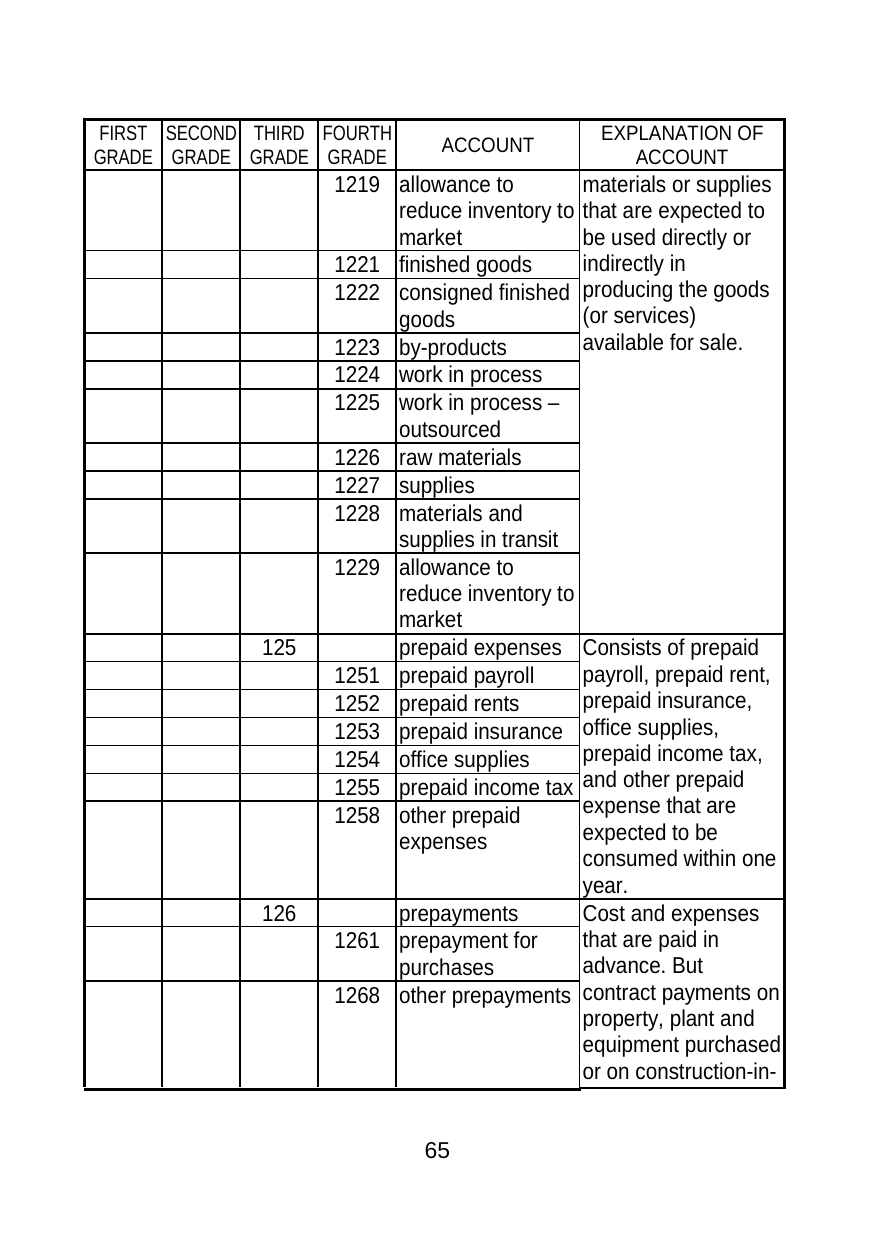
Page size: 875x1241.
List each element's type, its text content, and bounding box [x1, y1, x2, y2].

table_cell other prepayments [397, 982, 579, 1087]
table_cell [86, 334, 161, 360]
table_cell [163, 444, 239, 470]
table_cell [163, 500, 239, 552]
table_cell 1261 [319, 927, 395, 980]
table_cell [86, 390, 161, 442]
table_cell [241, 251, 317, 278]
table_cell [319, 635, 395, 661]
table_cell allowance to reduce inventory to market [397, 554, 579, 633]
table_cell prepaid insurance [397, 718, 579, 744]
table_cell [163, 802, 239, 898]
table_cell [163, 279, 239, 332]
table_cell [163, 774, 239, 800]
table_cell [86, 362, 161, 388]
table_cell [86, 472, 161, 498]
table_cell Cost and expenses that are paid in advance. But contract payments on property, plant and equipment purchased or on construction-in- [580, 900, 783, 1087]
table_cell [241, 171, 317, 250]
table_cell [241, 718, 317, 744]
table_header THIRD grade [241, 121, 317, 169]
table_cell [163, 472, 239, 498]
table_cell [163, 690, 239, 717]
table_cell 1252 [319, 690, 395, 717]
table_cell 1225 [319, 390, 395, 442]
table_header EXPLANATION OF aCCOUNT [580, 121, 783, 169]
table_cell 1268 [319, 982, 395, 1087]
table_cell work in process [397, 362, 579, 388]
table_cell [241, 690, 317, 717]
table_cell [163, 662, 239, 689]
table_cell 1223 [319, 334, 395, 360]
table_cell 1258 [319, 802, 395, 898]
table_cell supplies [397, 472, 579, 498]
table_cell 1221 [319, 251, 395, 278]
table_cell [163, 171, 239, 250]
table_cell [241, 802, 317, 898]
table_cell work in process – outsourced [397, 390, 579, 442]
table_cell [241, 362, 317, 388]
table_cell prepayments [397, 900, 579, 926]
table_cell prepayment for purchases [397, 927, 579, 980]
table_cell other prepaid expenses [397, 802, 579, 898]
table_header first grade [86, 121, 161, 169]
table_cell [241, 982, 317, 1087]
table_cell [163, 554, 239, 633]
table_cell [86, 690, 161, 717]
table_cell [241, 662, 317, 689]
table_cell [86, 746, 161, 772]
table_cell [163, 334, 239, 360]
table_cell [86, 554, 161, 633]
table_header account [397, 121, 579, 169]
table_cell 125 [241, 635, 317, 661]
table_cell 1227 [319, 472, 395, 498]
table_cell [86, 444, 161, 470]
table_cell [241, 500, 317, 552]
table_cell 126 [241, 900, 317, 926]
table_cell 1251 [319, 662, 395, 689]
table_cell [163, 390, 239, 442]
table_cell [86, 774, 161, 800]
table_cell allowance to reduce inventory to market [397, 171, 579, 250]
table_cell [163, 251, 239, 278]
table_cell consigned finished goods [397, 279, 579, 332]
table_cell [86, 635, 161, 661]
table_cell [241, 554, 317, 633]
table_cell 1224 [319, 362, 395, 388]
table_cell materials or supplies that are expected to be used directly or indirectly in producing the goods (or services) available for sale. [580, 171, 783, 633]
table_cell [86, 900, 161, 926]
table_cell [86, 171, 161, 250]
table_cell 1229 [319, 554, 395, 633]
table_cell finished goods [397, 251, 579, 278]
table_cell by-products [397, 334, 579, 360]
table_cell [241, 472, 317, 498]
table_cell [163, 900, 239, 926]
table_cell 1254 [319, 746, 395, 772]
table_cell [163, 746, 239, 772]
table_cell [86, 662, 161, 689]
table_cell [163, 927, 239, 980]
table_cell [241, 774, 317, 800]
table_cell Consists of prepaid payroll, prepaid rent, prepaid insurance, office supplies, prepaid income tax, and other prepaid expense that are expected to be consumed within one year. [580, 635, 783, 898]
table_cell [241, 334, 317, 360]
table_cell prepaid expenses [397, 635, 579, 661]
table_cell 1226 [319, 444, 395, 470]
table_cell prepaid payroll [397, 662, 579, 689]
table_cell [319, 900, 395, 926]
table_cell [86, 251, 161, 278]
table_cell raw materials [397, 444, 579, 470]
table_cell [163, 982, 239, 1087]
table_cell [241, 746, 317, 772]
table_cell materials and supplies in transit [397, 500, 579, 552]
table_cell [241, 927, 317, 980]
table_cell [86, 500, 161, 552]
table_cell office supplies [397, 746, 579, 772]
table_cell [241, 390, 317, 442]
table_cell [86, 982, 161, 1087]
table_cell [241, 279, 317, 332]
table_cell [86, 802, 161, 898]
table_cell 1222 [319, 279, 395, 332]
table_header seCOND grade [163, 121, 239, 169]
table_cell [86, 927, 161, 980]
table_cell prepaid rents [397, 690, 579, 717]
table_cell [163, 718, 239, 744]
table_cell prepaid income tax [397, 774, 579, 800]
table_cell [241, 444, 317, 470]
table_cell [86, 718, 161, 744]
table_cell [163, 635, 239, 661]
table_cell [86, 279, 161, 332]
table_cell 1228 [319, 500, 395, 552]
table_cell 1219 [319, 171, 395, 250]
table_header FOURTH grade [319, 121, 395, 169]
table_cell 1255 [319, 774, 395, 800]
table_cell 1253 [319, 718, 395, 744]
table_cell [163, 362, 239, 388]
